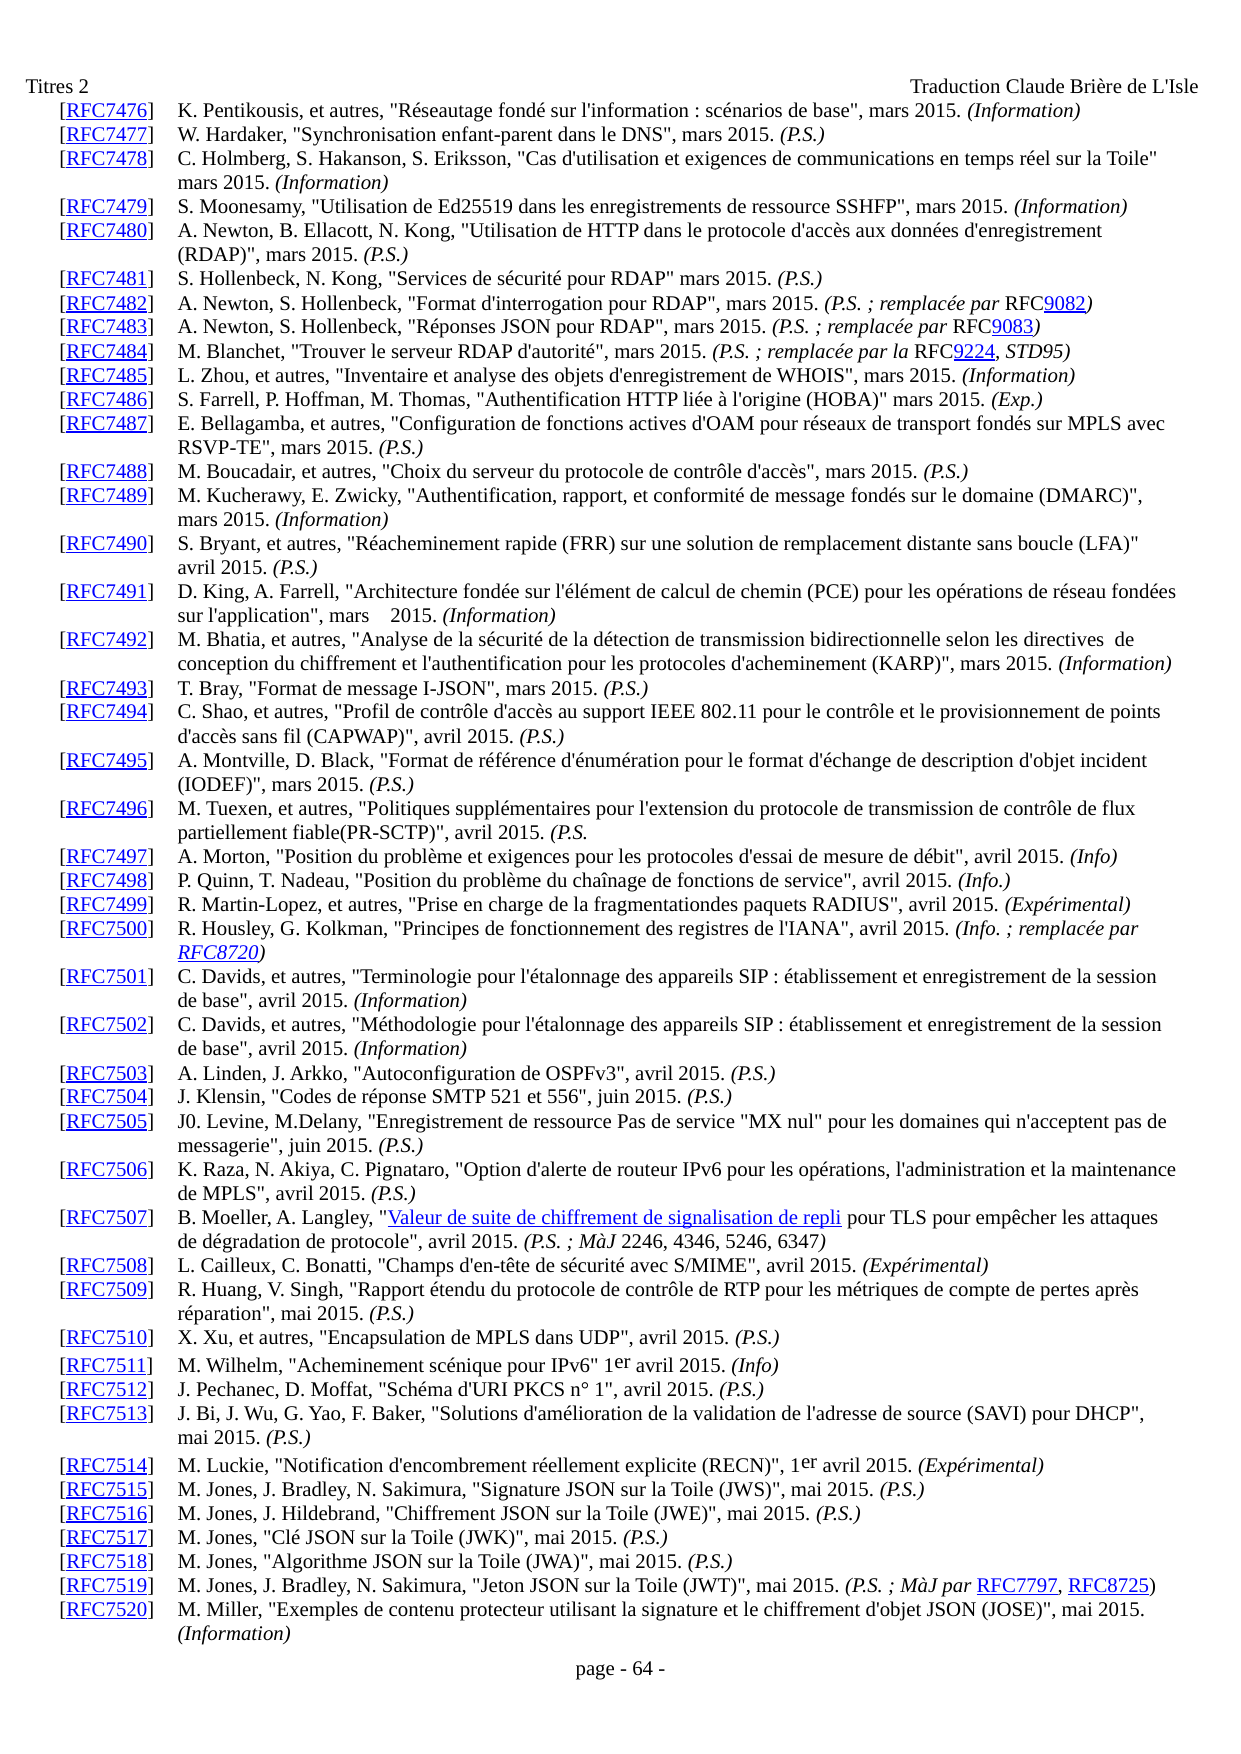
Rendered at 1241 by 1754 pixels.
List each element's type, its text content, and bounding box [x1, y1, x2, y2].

text [RFC7482] A. Newton, S. Hollenbeck, "Format d'interrogation pour RDAP", mars 2015. (P.S. ; remplacée par RFC9082) [59, 290, 1181, 314]
text [RFC7514] M. Luckie, "Notification d'encombrement réellement explicite (RECN)", 1er avril 2015. (Expérimental) [59, 1449, 1181, 1477]
text [RFC7520] M. Miller, "Exemples de contenu protecteur utilisant la signature et le chiffrement d'objet JSON (JOSE)", mai 2015. (Information) [59, 1597, 1181, 1645]
text [RFC7513] J. Bi, J. Wu, G. Yao, F. Baker, "Solutions d'amélioration de la validation de l'adresse de source (SAVI) pour DHCP", mai 2015. (P.S.) [59, 1401, 1181, 1449]
text [RFC7497] A. Morton, "Position du problème et exigences pour les protocoles d'essai de mesure de débit", avril 2015. (Info) [59, 844, 1181, 868]
text [RFC7477] W. Hardaker, "Synchronisation enfant-parent dans le DNS", mars 2015. (P.S.) [59, 122, 1181, 146]
text [RFC7515] M. Jones, J. Bradley, N. Sakimura, "Signature JSON sur la Toile (JWS)", mai 2015. (P.S.) [59, 1477, 1181, 1501]
text [RFC7484] M. Blanchet, "Trouver le serveur RDAP d'autorité", mars 2015. (P.S. ; remplacée par la RFC9224, STD95) [59, 338, 1181, 363]
text [RFC7511] M. Wilhelm, "Acheminement scénique pour IPv6" 1er avril 2015. (Info) [59, 1349, 1181, 1377]
text [RFC7508] L. Cailleux, C. Bonatti, "Champs d'en-tête de sécurité avec S/MIME", avril 2015. (Expérimental) [59, 1253, 1181, 1277]
text [RFC7501] C. Davids, et autres, "Terminologie pour l'étalonnage des appareils SIP : établissement et enregistrement de la session de base", avril 2015. (Information) [59, 964, 1181, 1012]
text [RFC7510] X. Xu, et autres, "Encapsulation de MPLS dans UDP", avril 2015. (P.S.) [59, 1325, 1181, 1349]
text [RFC7479] S. Moonesamy, "Utilisation de Ed25519 dans les enregistrements de ressource SSHFP", mars 2015. (Information) [59, 194, 1181, 218]
text [RFC7485] L. Zhou, et autres, "Inventaire et analyse des objets d'enregistrement de WHOIS", mars 2015. (Information) [59, 363, 1181, 387]
text [RFC7478] C. Holmberg, S. Hakanson, S. Eriksson, "Cas d'utilisation et exigences de communications en temps réel sur la Toile" mars 2015. (Information) [59, 146, 1181, 194]
text [RFC7481] S. Hollenbeck, N. Kong, "Services de sécurité pour RDAP" mars 2015. (P.S.) [59, 266, 1181, 290]
text [RFC7493] T. Bray, "Format de message I-JSON", mars 2015. (P.S.) [59, 675, 1181, 699]
text [RFC7491] D. King, A. Farrell, "Architecture fondée sur l'élément de calcul de chemin (PCE) pour les opérations de réseau fondées sur l'application", mars 2015. (Information) [59, 579, 1181, 627]
text [RFC7504] J. Klensin, "Codes de réponse SMTP 521 et 556", juin 2015. (P.S.) [59, 1084, 1181, 1108]
text [RFC7490] S. Bryant, et autres, "Réacheminement rapide (FRR) sur une solution de remplacement distante sans boucle (LFA)" avril 2015. (P.S.) [59, 531, 1181, 579]
text [RFC7518] M. Jones, "Algorithme JSON sur la Toile (JWA)", mai 2015. (P.S.) [59, 1549, 1181, 1573]
text [RFC7517] M. Jones, "Clé JSON sur la Toile (JWK)", mai 2015. (P.S.) [59, 1525, 1181, 1549]
text [RFC7495] A. Montville, D. Black, "Format de référence d'énumération pour le format d'échange de description d'objet incident (IODEF)", mars 2015. (P.S.) [59, 748, 1181, 796]
text [RFC7509] R. Huang, V. Singh, "Rapport étendu du protocole de contrôle de RTP pour les métriques de compte de pertes après réparation", mai 2015. (P.S.) [59, 1277, 1181, 1325]
text [RFC7499] R. Martin-Lopez, et autres, "Prise en charge de la fragmentationdes paquets RADIUS", avril 2015. (Expérimental) [59, 892, 1181, 916]
text [RFC7480] A. Newton, B. Ellacott, N. Kong, "Utilisation de HTTP dans le protocole d'accès aux données d'enregistrement (RDAP)", mars 2015. (P.S.) [59, 218, 1181, 266]
text [RFC7487] E. Bellagamba, et autres, "Configuration de fonctions actives d'OAM pour réseaux de transport fondés sur MPLS avec RSVP-TE", mars 2015. (P.S.) [59, 411, 1181, 459]
text [RFC7519] M. Jones, J. Bradley, N. Sakimura, "Jeton JSON sur la Toile (JWT)", mai 2015. (P.S. ; MàJ par RFC7797, RFC8725) [59, 1573, 1181, 1597]
text [RFC7488] M. Boucadair, et autres, "Choix du serveur du protocole de contrôle d'accès", mars 2015. (P.S.) [59, 459, 1181, 483]
text [RFC7505] J0. Levine, M.Delany, "Enregistrement de ressource Pas de service "MX nul" pour les domaines qui n'acceptent pas de messagerie", juin 2015. (P.S.) [59, 1108, 1181, 1157]
text [RFC7476] K. Pentikousis, et autres, "Réseautage fondé sur l'information : scénarios de base", mars 2015. (Information) [59, 98, 1181, 122]
text [RFC7483] A. Newton, S. Hollenbeck, "Réponses JSON pour RDAP", mars 2015. (P.S. ; remplacée par RFC9083) [59, 314, 1181, 338]
text [RFC7500] R. Housley, G. Kolkman, "Principes de fonctionnement des registres de l'IANA", avril 2015. (Info. ; remplacée par RFC8720) [59, 916, 1181, 964]
text [RFC7506] K. Raza, N. Akiya, C. Pignataro, "Option d'alerte de routeur IPv6 pour les opérations, l'administration et la maintenance de MPLS", avril 2015. (P.S.) [59, 1157, 1181, 1205]
text [RFC7516] M. Jones, J. Hildebrand, "Chiffrement JSON sur la Toile (JWE)", mai 2015. (P.S.) [59, 1501, 1181, 1525]
text [RFC7507] B. Moeller, A. Langley, "Valeur de suite de chiffrement de signalisation de repli pour TLS pour empêcher les attaques de dégradation de protocole", avril 2015. (P.S. ; MàJ 2246, 4346, 5246, 6347) [59, 1205, 1181, 1253]
text [RFC7492] M. Bhatia, et autres, "Analyse de la sécurité de la détection de transmission bidirectionnelle selon les directives de conception du chiffrement et l'authentification pour les protocoles d'acheminement (KARP)", mars 2015. (Information) [59, 627, 1181, 675]
text [RFC7503] A. Linden, J. Arkko, "Autoconfiguration de OSPFv3", avril 2015. (P.S.) [59, 1060, 1181, 1084]
text [RFC7512] J. Pechanec, D. Moffat, "Schéma d'URI PKCS n° 1", avril 2015. (P.S.) [59, 1377, 1181, 1401]
text [RFC7494] C. Shao, et autres, "Profil de contrôle d'accès au support IEEE 802.11 pour le contrôle et le provisionnement de points d'accès sans fil (CAPWAP)", avril 2015. (P.S.) [59, 699, 1181, 748]
text [RFC7486] S. Farrell, P. Hoffman, M. Thomas, "Authentification HTTP liée à l'origine (HOBA)" mars 2015. (Exp.) [59, 387, 1181, 411]
text [RFC7489] M. Kucherawy, E. Zwicky, "Authentification, rapport, et conformité de message fondés sur le domaine (DMARC)", mars 2015. (Information) [59, 483, 1181, 531]
text [RFC7496] M. Tuexen, et autres, "Politiques supplémentaires pour l'extension du protocole de transmission de contrôle de flux partiellement fiable(PR-SCTP)", avril 2015. (P.S. [59, 796, 1181, 844]
text [RFC7502] C. Davids, et autres, "Méthodologie pour l'étalonnage des appareils SIP : établissement et enregistrement de la session de base", avril 2015. (Information) [59, 1012, 1181, 1060]
text [RFC7498] P. Quinn, T. Nadeau, "Position du problème du chaînage de fonctions de service", avril 2015. (Info.) [59, 868, 1181, 892]
